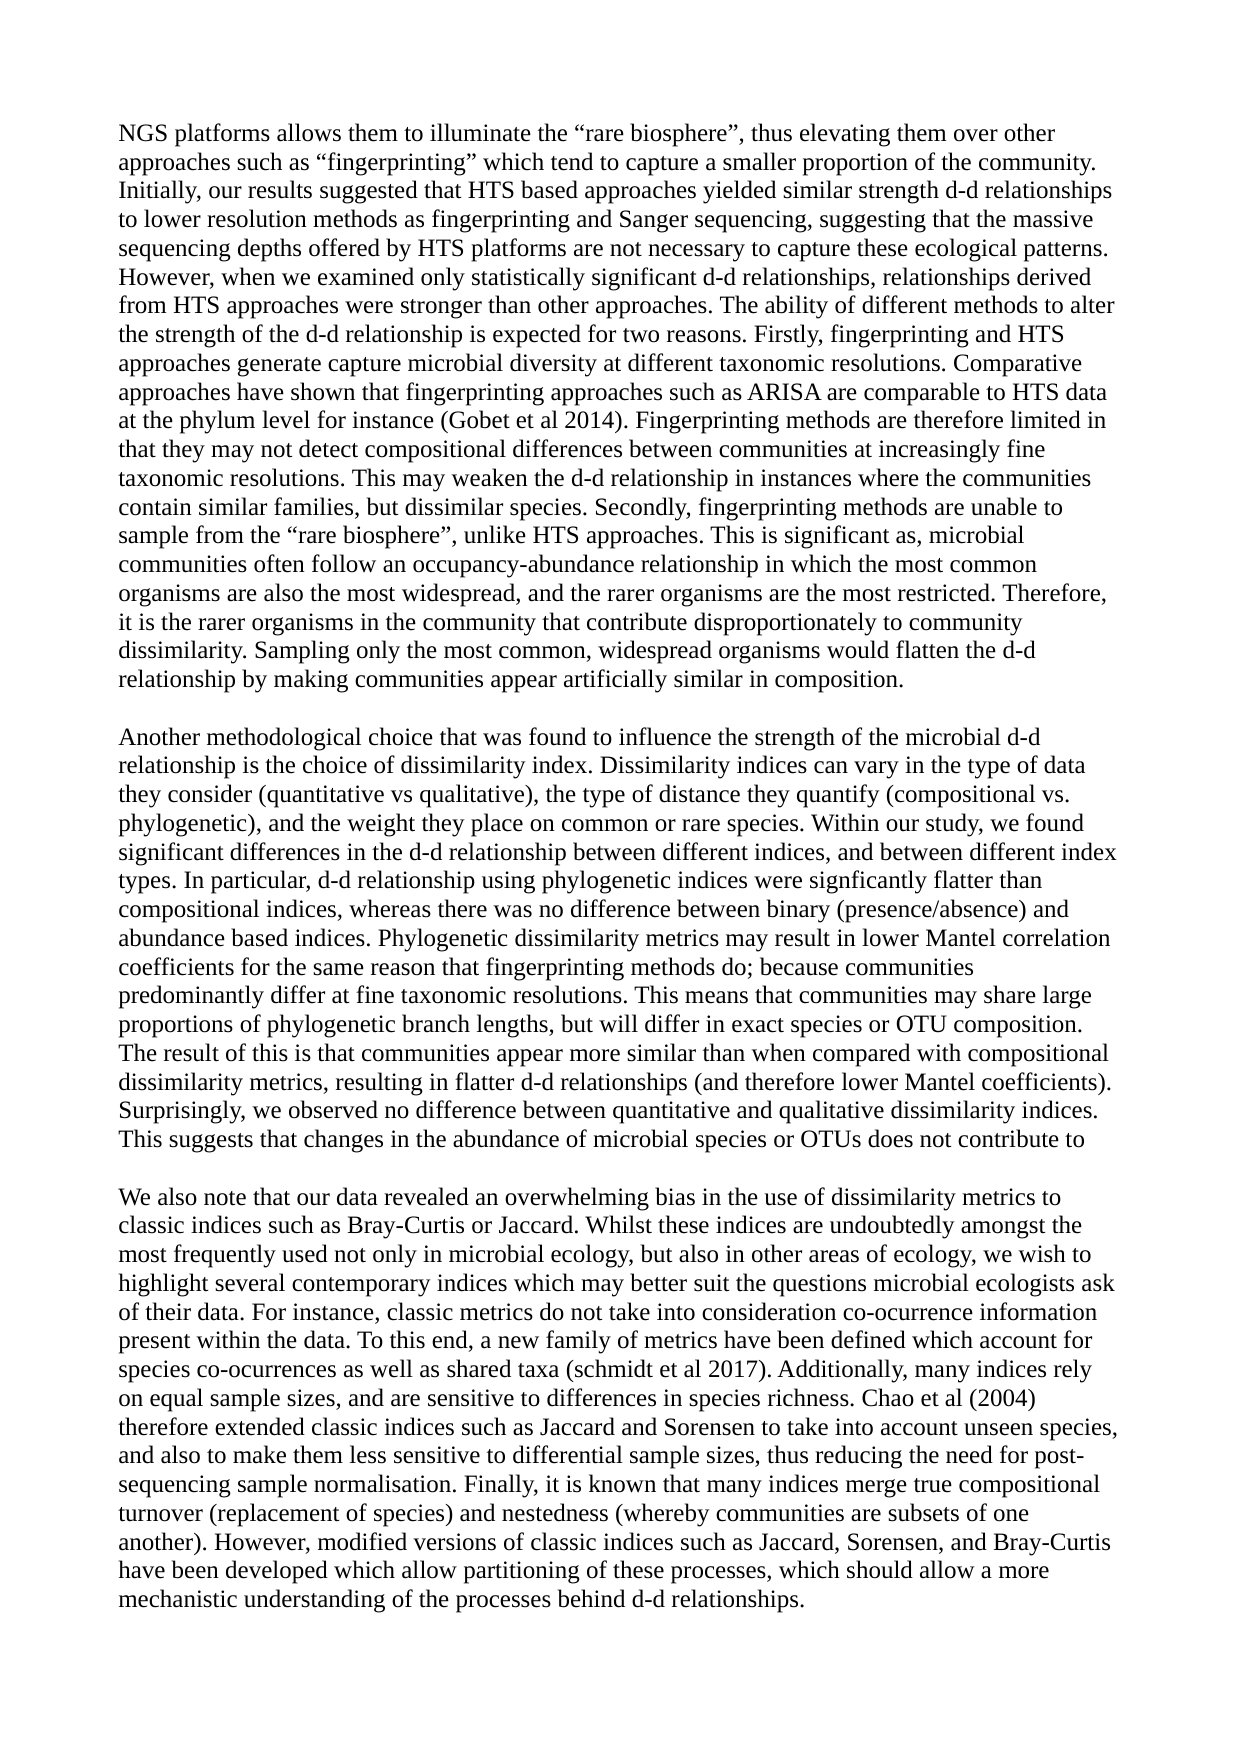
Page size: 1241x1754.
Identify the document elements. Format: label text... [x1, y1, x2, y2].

text Another methodological choice that was found to influence the strength of the microbial d-d relationship is the choice of dissimilarity index. Dissimilarity indices can vary in the type of data they consider (quantitative vs qualitative), the type of distance they quantify (compositional vs. phylogenetic), and the weight they place on common or rare species. Within our study, we found significant differences in the d-d relationship between different indices, and between different index types. In particular, d-d relationship using phylogenetic indices were signficantly flatter than compositional indices, whereas there was no difference between binary (presence/absence) and abundance based indices. Phylogenetic dissimilarity metrics may result in lower Mantel correlation coefficients for the same reason that fingerprinting methods do; because communities predominantly differ at fine taxonomic resolutions. This means that communities may share large proportions of phylogenetic branch lengths, but will differ in exact species or OTU composition. The result of this is that communities appear more similar than when compared with compositional dissimilarity metrics, resulting in flatter d-d relationships (and therefore lower Mantel coefficients). Surprisingly, we observed no difference between quantitative and qualitative dissimilarity indices. This suggests that changes in the abundance of microbial species or OTUs does not contribute to [118, 722, 1122, 1153]
text We also note that our data revealed an overwhelming bias in the use of dissimilarity metrics to classic indices such as Bray-Curtis or Jaccard. Whilst these indices are undoubtedly amongst the most frequently used not only in microbial ecology, but also in other areas of ecology, we wish to highlight several contemporary indices which may better suit the questions microbial ecologists ask of their data. For instance, classic metrics do not take into consideration co-ocurrence information present within the data. To this end, a new family of metrics have been defined which account for species co-ocurrences as well as shared taxa (schmidt et al 2017). Additionally, many indices rely on equal sample sizes, and are sensitive to differences in species richness. Chao et al (2004) therefore extended classic indices such as Jaccard and Sorensen to take into account unseen species, and also to make them less sensitive to differential sample sizes, thus reducing the need for post-sequencing sample normalisation. Finally, it is known that many indices merge true compositional turnover (replacement of species) and nestedness (whereby communities are subsets of one another). However, modified versions of classic indices such as Jaccard, Sorensen, and Bray-Curtis have been developed which allow partitioning of these processes, which should allow a more mechanistic understanding of the processes behind d-d relationships. [118, 1182, 1122, 1613]
text NGS platforms allows them to illuminate the “rare biosphere”, thus elevating them over other approaches such as “fingerprinting” which tend to capture a smaller proportion of the community. Initially, our results suggested that HTS based approaches yielded similar strength d-d relationships to lower resolution methods as fingerprinting and Sanger sequencing, suggesting that the massive sequencing depths offered by HTS platforms are not necessary to capture these ecological patterns. However, when we examined only statistically significant d-d relationships, relationships derived from HTS approaches were stronger than other approaches. The ability of different methods to alter the strength of the d-d relationship is expected for two reasons. Firstly, fingerprinting and HTS approaches generate capture microbial diversity at different taxonomic resolutions. Comparative approaches have shown that fingerprinting approaches such as ARISA are comparable to HTS data at the phylum level for instance (Gobet et al 2014). Fingerprinting methods are therefore limited in that they may not detect compositional differences between communities at increasingly fine taxonomic resolutions. This may weaken the d-d relationship in instances where the communities contain similar families, but dissimilar species. Secondly, fingerprinting methods are unable to sample from the “rare biosphere”, unlike HTS approaches. This is significant as, microbial communities often follow an occupancy-abundance relationship in which the most common organisms are also the most widespread, and the rarer organisms are the most restricted. Therefore, it is the rarer organisms in the community that contribute disproportionately to community dissimilarity. Sampling only the most common, widespread organisms would flatten the d-d relationship by making communities appear artificially similar in composition. [118, 118, 1122, 693]
